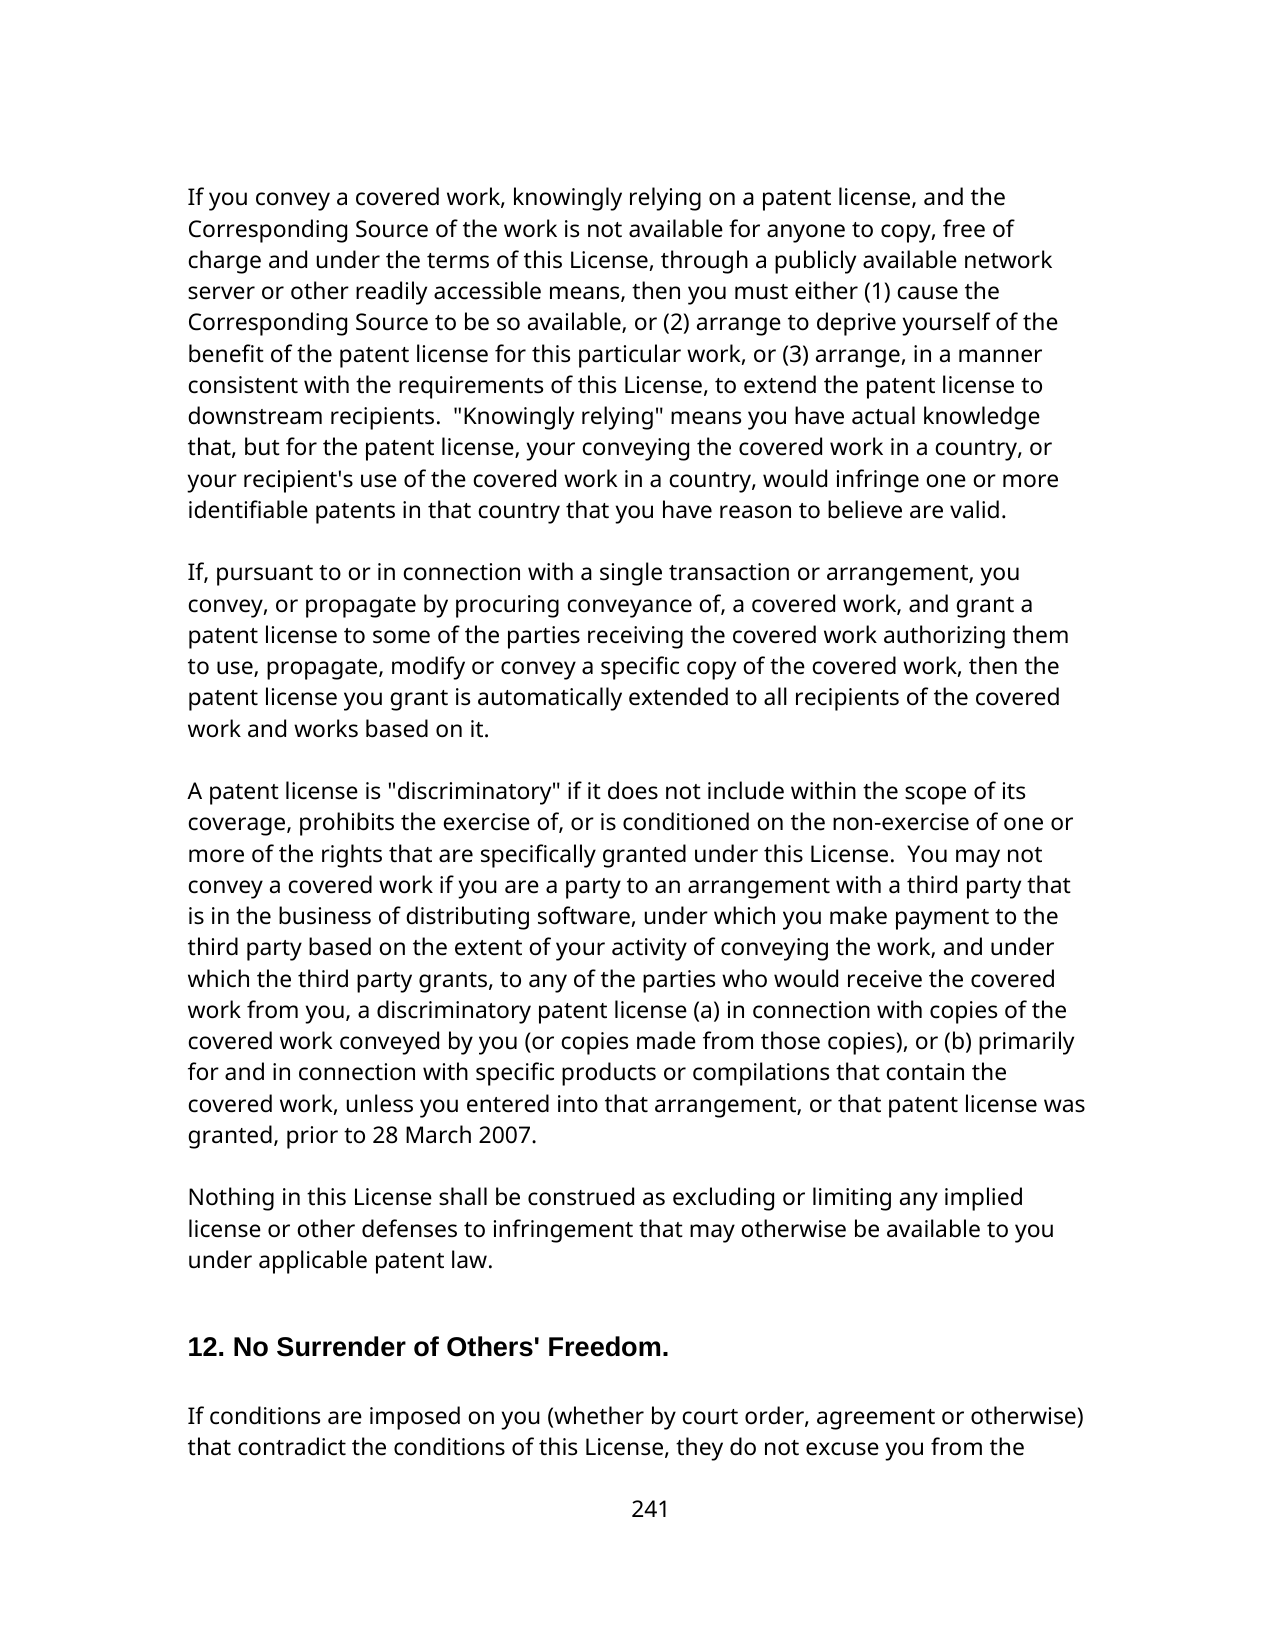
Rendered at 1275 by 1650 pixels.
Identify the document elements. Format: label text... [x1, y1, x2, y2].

text Nothing in this License shall be construed as excluding or limiting any implied license or other defenses to infringement that may otherwise be available to you under applicable patent law. [187, 1181, 1087, 1275]
text If conditions are imposed on you (whether by court order, agreement or otherwise) that contradict the conditions of this License, they do not excuse you from the [187, 1400, 1087, 1462]
subtitle 12. No Surrender of Others' Freedom. [187, 1331, 1087, 1362]
text If, pursuant to or in connection with a single transaction or arrangement, you convey, or propagate by procuring conveyance of, a covered work, and grant a patent license to some of the parties receiving the covered work authorizing them to use, propagate, modify or convey a specific copy of the covered work, then the patent license you grant is automatically extended to all recipients of the covered work and works based on it. [187, 556, 1087, 744]
text A patent license is "discriminatory" if it does not include within the scope of its coverage, prohibits the exercise of, or is conditioned on the non-exercise of one or more of the rights that are specifically granted under this License. You may not convey a covered work if you are a party to an arrangement with a third party that is in the business of distributing software, under which you make payment to the third party based on the extent of your activity of conveying the work, and under which the third party grants, to any of the parties who would receive the covered work from you, a discriminatory patent license (a) in connection with copies of the covered work conveyed by you (or copies made from those copies), or (b) primarily for and in connection with specific products or compilations that contain the covered work, unless you entered into that arrangement, or that patent license was granted, prior to 28 March 2007. [187, 775, 1087, 1150]
text If you convey a covered work, knowingly relying on a patent license, and the Corresponding Source of the work is not available for anyone to copy, free of charge and under the terms of this License, through a publicly available network server or other readily accessible means, then you must either (1) cause the Corresponding Source to be so available, or (2) arrange to deprive yourself of the benefit of the patent license for this particular work, or (3) arrange, in a manner consistent with the requirements of this License, to extend the patent license to downstream recipients. "Knowingly relying" means you have actual knowledge that, but for the patent license, your conveying the covered work in a country, or your recipient's use of the covered work in a country, would infringe one or more identifiable patents in that country that you have reason to believe are valid. [187, 181, 1087, 525]
